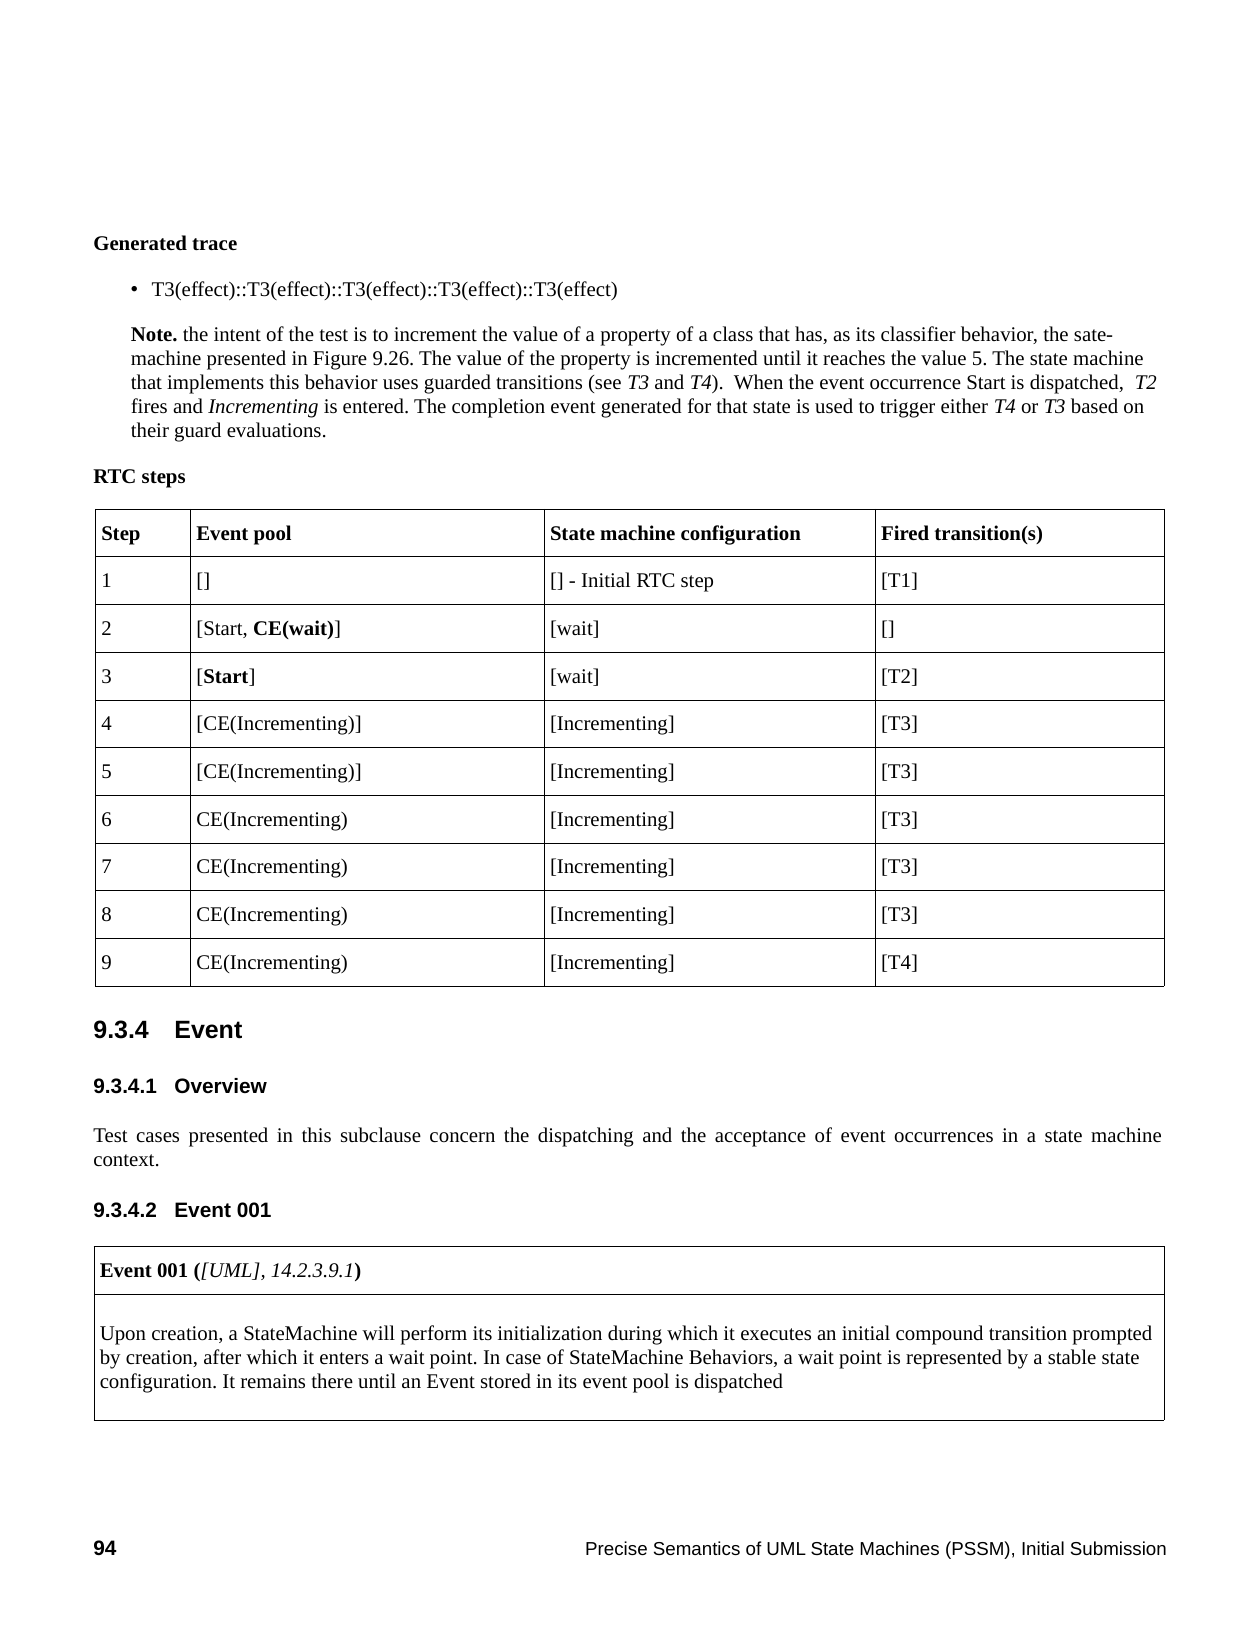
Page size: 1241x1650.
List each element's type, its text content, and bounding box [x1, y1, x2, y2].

table_cell 2 [96, 605, 190, 652]
table_cell CE(Incrementing) [191, 796, 544, 843]
text Note. the intent of the test is to increment the value of a property of a class that has, as its classifier behavior, the sate-machine presented in Figure 9.26. The value of the property is incremented until it reaches the value 5. The state machine that implements this behavior uses guarded transitions (see T3 and T4). When the event occurrence Start is dispatched, T2 fires and Incrementing is entered. The completion event generated for that state is used to trigger either T4 or T3 based on their guard evaluations. [131, 322, 1164, 442]
table_cell [Start] [191, 653, 544, 699]
table_cell [wait] [545, 605, 875, 652]
table_cell [T1] [876, 557, 1164, 604]
text Generated trace [93, 231, 1164, 255]
table_cell CE(Incrementing) [191, 891, 544, 938]
table_cell [T2] [876, 653, 1164, 699]
table_cell [T4] [876, 939, 1164, 986]
table_header State machine configuration [545, 510, 875, 556]
table_cell [wait] [545, 653, 875, 699]
table_cell [T3] [876, 796, 1164, 843]
table_cell 4 [96, 701, 190, 747]
table_cell 5 [96, 748, 190, 795]
table_cell 9 [96, 939, 190, 986]
table_header Fired transition(s) [876, 510, 1164, 556]
subtitle Overview [93, 1073, 1164, 1098]
table_cell [Start, CE(wait)] [191, 605, 544, 652]
text RTC steps [93, 463, 1164, 488]
table_cell [T3] [876, 844, 1164, 890]
table_cell CE(Incrementing) [191, 844, 544, 890]
table_cell 8 [96, 891, 190, 938]
table_cell [T3] [876, 748, 1164, 795]
table_cell [Incrementing] [545, 939, 875, 986]
table_cell [T3] [876, 891, 1164, 938]
table_cell 1 [96, 557, 190, 604]
table_cell 7 [96, 844, 190, 890]
table_cell 6 [96, 796, 190, 843]
table_cell [CE(Incrementing)] [191, 701, 544, 747]
table_cell [Incrementing] [545, 844, 875, 890]
table_cell [Incrementing] [545, 701, 875, 747]
table_cell 3 [96, 653, 190, 699]
subtitle Event 001 [93, 1196, 1164, 1221]
subtitle Event [93, 1015, 1164, 1044]
table_cell [CE(Incrementing)] [191, 748, 544, 795]
table_cell [] [191, 557, 544, 604]
table_cell [Incrementing] [545, 796, 875, 843]
table_cell [Incrementing] [545, 748, 875, 795]
table_cell CE(Incrementing) [191, 939, 544, 986]
list T3(effect)::T3(effect)::T3(effect)::T3(effect)::T3(effect) [131, 276, 1164, 301]
table_cell [Incrementing] [545, 891, 875, 938]
table_cell [] [876, 605, 1164, 652]
table_cell Upon creation, a StateMachine will perform its initialization during which it executes an initial compound transition prompted by creation, after which it enters a wait point. In case of StateMachine Behaviors, a wait point is represented by a stable state configuration. It remains there until an Event stored in its event pool is dispatched [95, 1295, 1164, 1420]
table_cell [] - Initial RTC step [545, 557, 875, 604]
text Test cases presented in this subclause concern the dispatching and the acceptance of event occurrences in a state machine context. [93, 1123, 1164, 1171]
table_header Step [96, 510, 190, 556]
table_header Event 001 ([UML], 14.2.3.9.1) [95, 1247, 1164, 1294]
table_cell [T3] [876, 701, 1164, 747]
table_header Event pool [191, 510, 544, 556]
